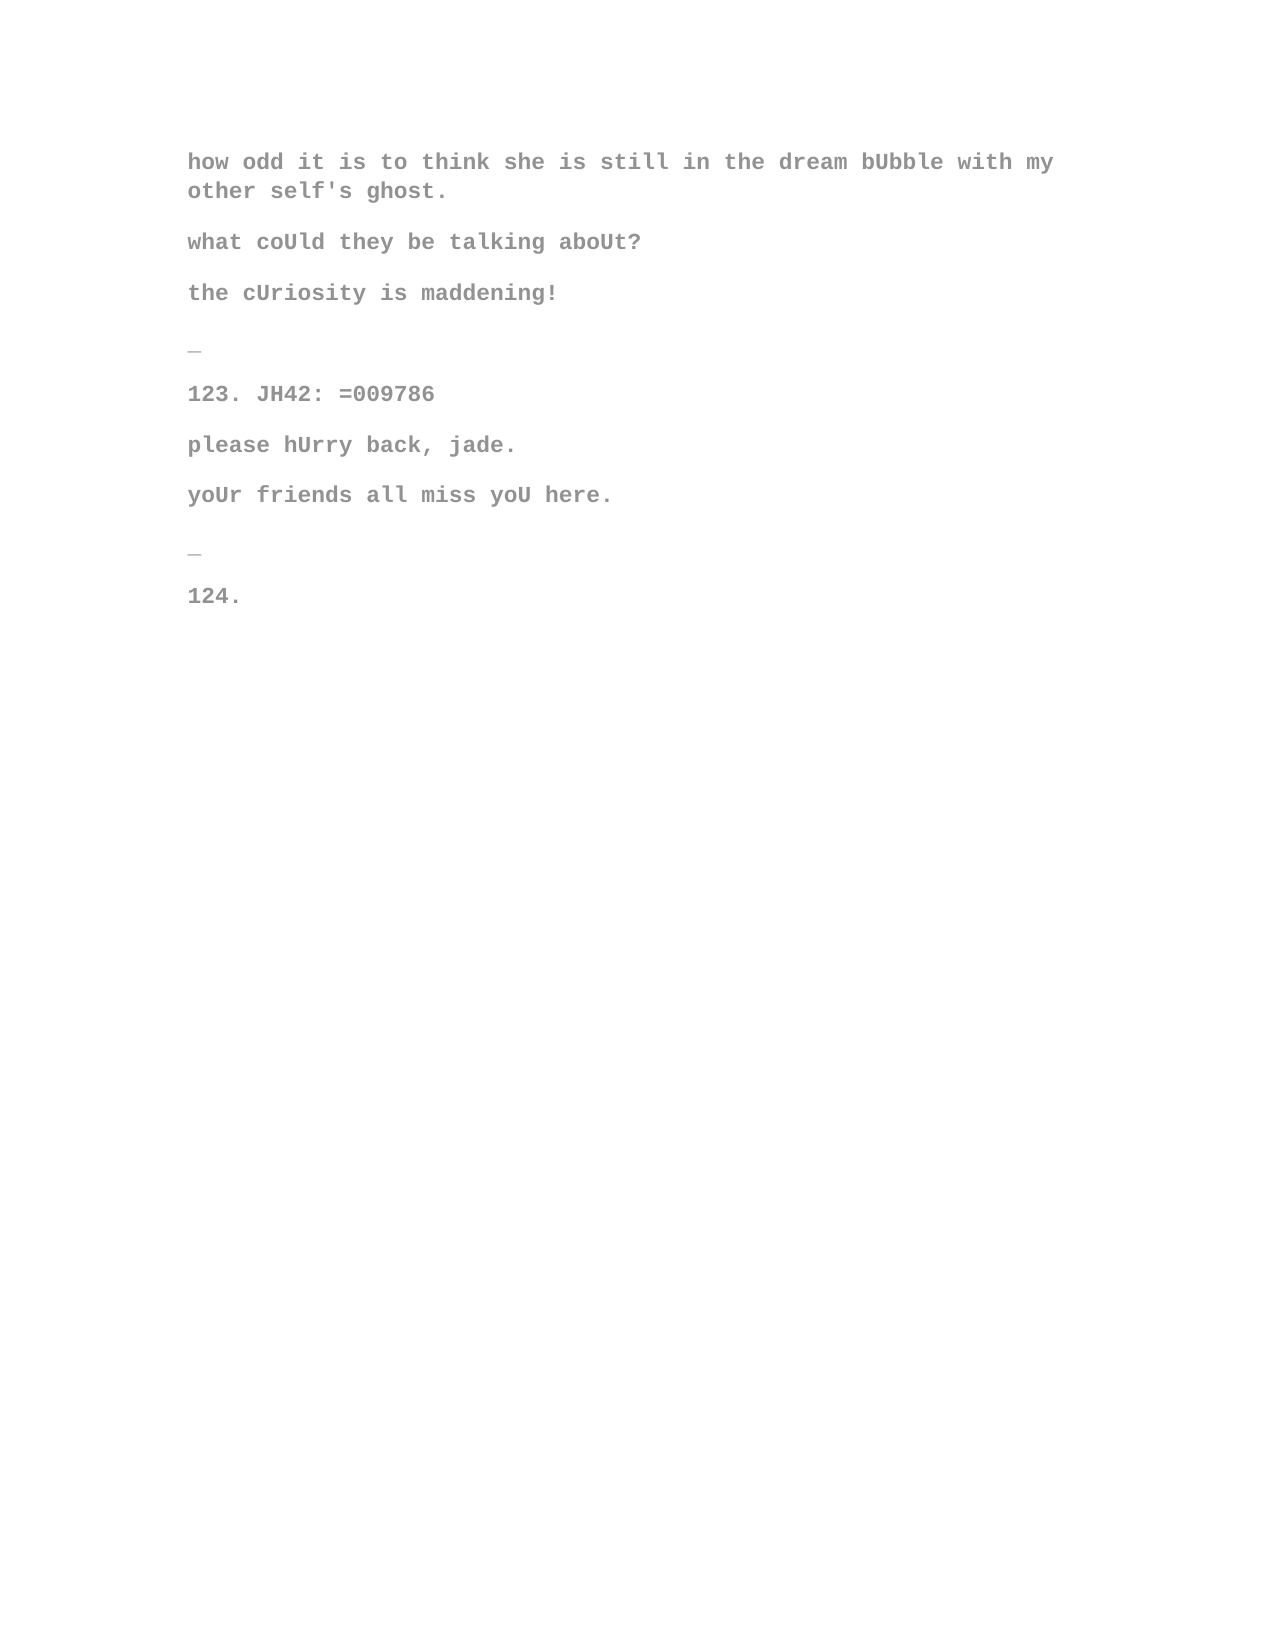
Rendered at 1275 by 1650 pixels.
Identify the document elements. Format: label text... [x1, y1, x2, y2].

text what coUld they be talking aboUt? [187, 230, 1087, 256]
text please hUrry back, jade. [187, 433, 1087, 459]
text _ [187, 332, 1087, 358]
text the cUriosity is maddening! [187, 281, 1087, 307]
text 123. JH42: =009786 [187, 382, 1087, 408]
text how odd it is to think she is still in the dream bUbble with my other self's ghost. [187, 150, 1087, 206]
text 124. [187, 585, 1087, 611]
text yoUr friends all miss yoU here. [187, 483, 1087, 509]
text _ [187, 534, 1087, 560]
